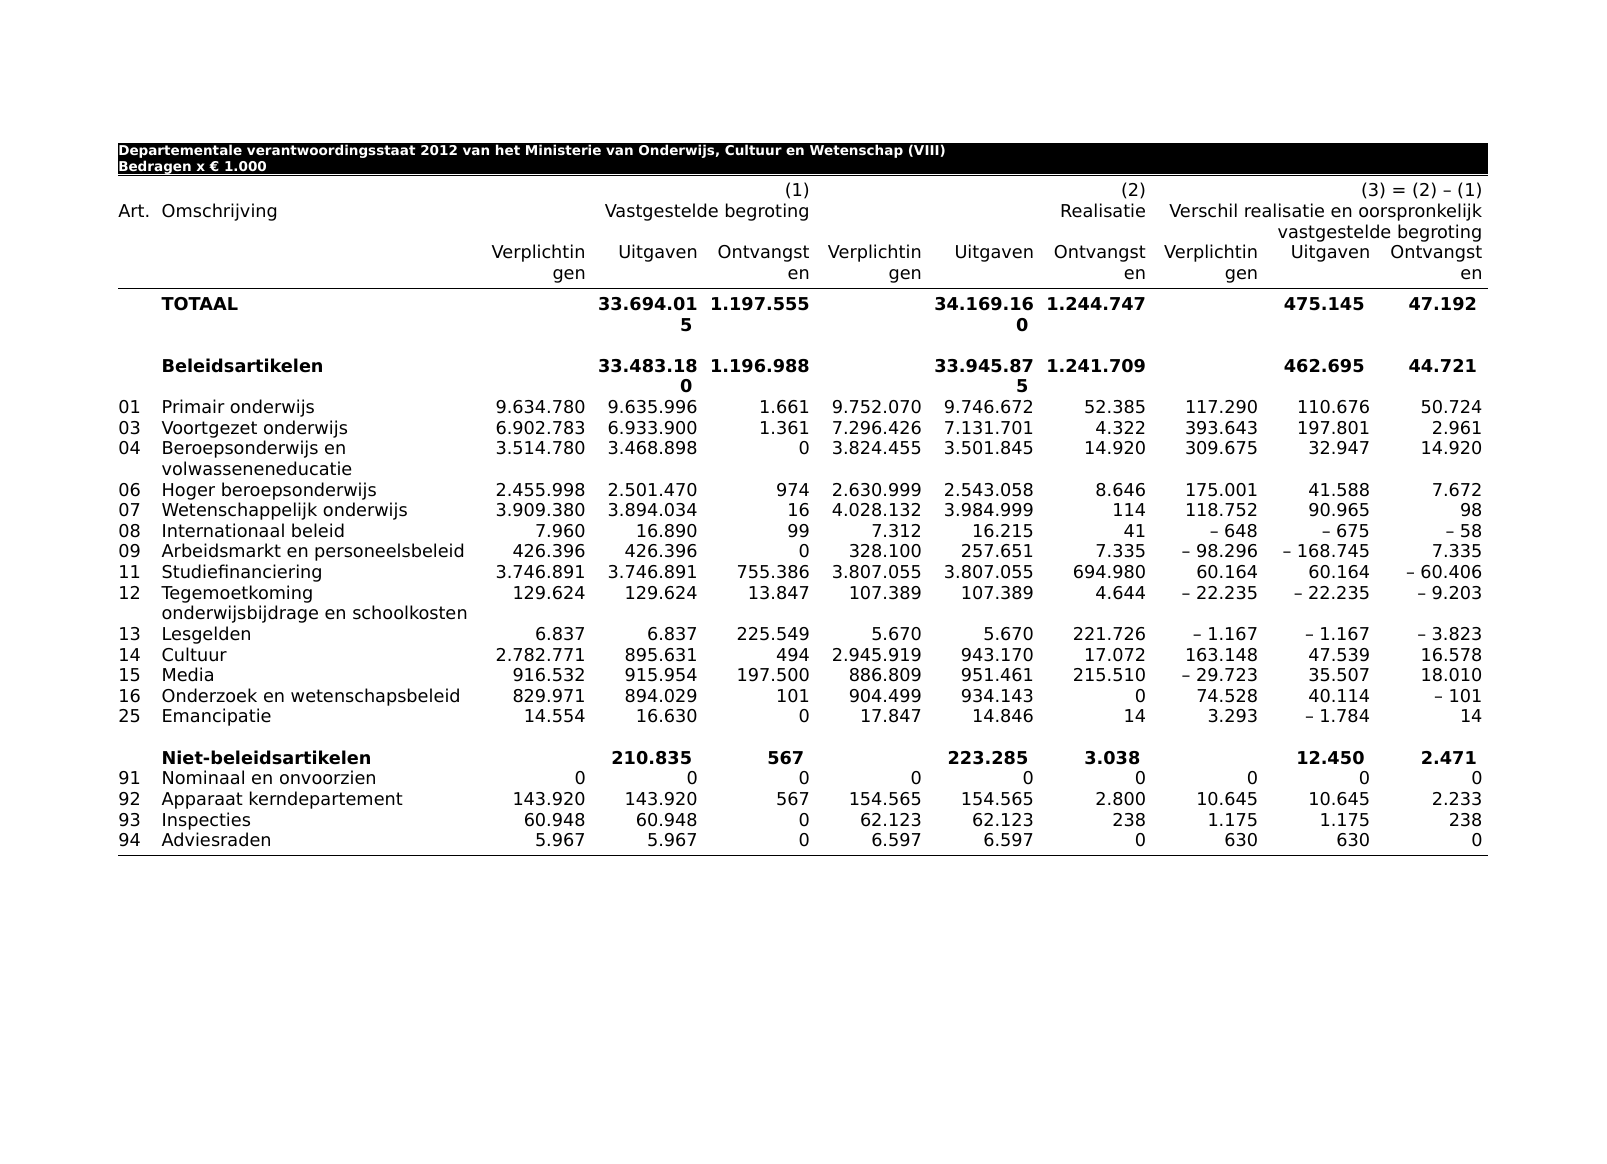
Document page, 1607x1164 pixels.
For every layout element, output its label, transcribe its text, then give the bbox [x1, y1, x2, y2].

table_cell 143.920 [479, 789, 591, 809]
table_cell 221.726 [1040, 624, 1152, 644]
table_cell Verschil realisatie en oorspronkelijk vastgestelde begroting [1152, 201, 1488, 242]
table_cell 2.455.998 [479, 480, 591, 500]
table_cell Inspecties [155, 810, 479, 830]
table_cell [815, 727, 927, 748]
table_cell [815, 335, 927, 356]
table_cell 328.100 [815, 541, 927, 562]
table_cell 1.661 [704, 397, 815, 418]
table_cell 06 [118, 480, 155, 500]
table_cell Art. [118, 201, 155, 242]
table_cell 91 [118, 768, 155, 789]
table_cell 904.499 [815, 686, 927, 706]
table_cell Omschrijving [155, 201, 479, 242]
table_cell 2.543.058 [928, 480, 1039, 500]
table_cell 915.954 [591, 665, 703, 686]
table_cell – 168.745 [1264, 541, 1376, 562]
table_cell (3) = (2) – (1) [1152, 176, 1488, 201]
table_cell 7.672 [1376, 480, 1488, 500]
table_cell 8.646 [1040, 480, 1152, 500]
table_cell 93 [118, 810, 155, 830]
table_cell 90.965 [1264, 500, 1376, 521]
table_cell 4.322 [1040, 418, 1152, 438]
table_cell Onderzoek en wetenschapsbeleid [155, 686, 479, 706]
table_cell 210.835 [591, 748, 703, 768]
table_cell 14 [118, 645, 155, 665]
table_cell 829.971 [479, 686, 591, 706]
table_cell 3.468.898 [591, 438, 703, 479]
table_cell 12.450 [1264, 748, 1376, 768]
table_cell [479, 356, 591, 397]
table_cell 11 [118, 562, 155, 583]
table_cell 567 [704, 789, 815, 809]
table_cell (2) [815, 176, 1152, 201]
table_cell 3.501.845 [928, 438, 1039, 479]
table_cell 143.920 [591, 789, 703, 809]
table_cell 426.396 [479, 541, 591, 562]
table_cell [1040, 727, 1152, 748]
table_cell 3.909.380 [479, 500, 591, 521]
table_cell 2.800 [1040, 789, 1152, 809]
table_cell 0 [815, 768, 927, 789]
table_cell 2.501.470 [591, 480, 703, 500]
table_cell 0 [1040, 830, 1152, 855]
table_cell 16 [118, 686, 155, 706]
table_cell 4.644 [1040, 583, 1152, 624]
table_cell TOTAAL [155, 289, 479, 335]
table_cell 16.890 [591, 521, 703, 541]
table_cell [704, 727, 815, 748]
table_cell – 29.723 [1152, 665, 1264, 686]
table_cell [118, 748, 155, 768]
table_cell 9.752.070 [815, 397, 927, 418]
table_cell 694.980 [1040, 562, 1152, 583]
table_cell 567 [704, 748, 815, 768]
table_cell 60.948 [591, 810, 703, 830]
table_cell 2.782.771 [479, 645, 591, 665]
table_cell 3.746.891 [479, 562, 591, 583]
table_cell 14 [1040, 706, 1152, 727]
table_cell 15 [118, 665, 155, 686]
table_cell 6.597 [928, 830, 1039, 855]
table_cell 114 [1040, 500, 1152, 521]
table_cell [479, 289, 591, 335]
table_cell 175.001 [1152, 480, 1264, 500]
table_cell [1152, 727, 1264, 748]
table_cell 08 [118, 521, 155, 541]
table_cell 99 [704, 521, 815, 541]
table_cell 0 [591, 768, 703, 789]
table_cell 0 [1376, 768, 1488, 789]
table_cell 35.507 [1264, 665, 1376, 686]
table_cell 34.169.160 [928, 289, 1039, 335]
table_cell 41.588 [1264, 480, 1376, 500]
table_cell – 60.406 [1376, 562, 1488, 583]
table_cell 154.565 [928, 789, 1039, 809]
table_cell 60.164 [1264, 562, 1376, 583]
table_cell [118, 727, 155, 748]
table_cell [118, 242, 155, 288]
table_cell 14 [1376, 706, 1488, 727]
table_cell Apparaat kerndepartement [155, 789, 479, 809]
table_cell 32.947 [1264, 438, 1376, 479]
table_cell Ontvangsten [1040, 242, 1152, 288]
table_cell 0 [1040, 768, 1152, 789]
table_cell 52.385 [1040, 397, 1152, 418]
table_cell 5.670 [815, 624, 927, 644]
table_cell [479, 335, 591, 356]
table_cell 475.145 [1264, 289, 1376, 335]
table_cell [1152, 289, 1264, 335]
table_cell [1040, 335, 1152, 356]
table_cell [815, 356, 927, 397]
table_cell 7.312 [815, 521, 927, 541]
table_cell 7.131.701 [928, 418, 1039, 438]
table_cell 1.196.988 [704, 356, 815, 397]
table_cell 18.010 [1376, 665, 1488, 686]
table_cell 14.920 [1376, 438, 1488, 479]
table_cell 117.290 [1152, 397, 1264, 418]
table_cell 16 [704, 500, 815, 521]
table_cell 0 [928, 768, 1039, 789]
table_cell 44.721 [1376, 356, 1488, 397]
table_cell Uitgaven [1264, 242, 1376, 288]
table_cell 0 [1264, 768, 1376, 789]
table_cell Wetenschappelijk onderwijs [155, 500, 479, 521]
table_cell 0 [704, 438, 815, 479]
table_cell 0 [1376, 830, 1488, 855]
table_cell Uitgaven [928, 242, 1039, 288]
table_cell Media [155, 665, 479, 686]
table_cell 4.028.132 [815, 500, 927, 521]
table_cell 951.461 [928, 665, 1039, 686]
table_cell Realisatie [815, 201, 1152, 242]
table_cell 163.148 [1152, 645, 1264, 665]
table_cell 6.597 [815, 830, 927, 855]
table_cell 974 [704, 480, 815, 500]
table_cell [155, 335, 479, 356]
table_cell [704, 335, 815, 356]
table_cell 101 [704, 686, 815, 706]
table_cell 934.143 [928, 686, 1039, 706]
table_cell 92 [118, 789, 155, 809]
table_cell Voortgezet onderwijs [155, 418, 479, 438]
table_cell Cultuur [155, 645, 479, 665]
table_cell 755.386 [704, 562, 815, 583]
table_cell 0 [704, 541, 815, 562]
table_cell 197.801 [1264, 418, 1376, 438]
table_cell 33.945.875 [928, 356, 1039, 397]
table_cell 1.175 [1152, 810, 1264, 830]
table_cell Beleidsartikelen [155, 356, 479, 397]
table_cell 6.837 [591, 624, 703, 644]
table_cell Niet-beleidsartikelen [155, 748, 479, 768]
table_cell 2.630.999 [815, 480, 927, 500]
table_cell 62.123 [815, 810, 927, 830]
table_cell 16.578 [1376, 645, 1488, 665]
table_cell [1152, 356, 1264, 397]
table_cell 01 [118, 397, 155, 418]
table_cell 16.215 [928, 521, 1039, 541]
table_cell 462.695 [1264, 356, 1376, 397]
table_cell – 22.235 [1152, 583, 1264, 624]
table_cell Verplichtingen [1152, 242, 1264, 288]
table_cell Lesgelden [155, 624, 479, 644]
table_cell Emancipatie [155, 706, 479, 727]
table_cell 223.285 [928, 748, 1039, 768]
table_cell 0 [704, 810, 815, 830]
table_cell 9.635.996 [591, 397, 703, 418]
table_cell 03 [118, 418, 155, 438]
table_cell 6.837 [479, 624, 591, 644]
table_cell Beroepsonderwijs en volwasseneneducatie [155, 438, 479, 479]
table_cell 630 [1264, 830, 1376, 855]
table_cell 0 [1040, 686, 1152, 706]
table_cell 50.724 [1376, 397, 1488, 418]
table_cell 14.920 [1040, 438, 1152, 479]
table_cell 74.528 [1152, 686, 1264, 706]
table_cell 0 [704, 768, 815, 789]
table_cell 309.675 [1152, 438, 1264, 479]
table_cell [591, 335, 703, 356]
table_cell 13 [118, 624, 155, 644]
table_cell 17.072 [1040, 645, 1152, 665]
table_cell Ontvangsten [1376, 242, 1488, 288]
table_cell 107.389 [815, 583, 927, 624]
table_cell 3.293 [1152, 706, 1264, 727]
table_cell 5.967 [479, 830, 591, 855]
table_cell [591, 727, 703, 748]
table_cell Ontvangsten [704, 242, 815, 288]
table_cell [1264, 727, 1376, 748]
table_cell [479, 727, 591, 748]
table_cell 5.967 [591, 830, 703, 855]
table_cell 7.960 [479, 521, 591, 541]
table_cell [118, 176, 155, 201]
table_cell 118.752 [1152, 500, 1264, 521]
table_cell 3.894.034 [591, 500, 703, 521]
table_cell – 648 [1152, 521, 1264, 541]
table_cell – 3.823 [1376, 624, 1488, 644]
table_cell 630 [1152, 830, 1264, 855]
table_cell 197.500 [704, 665, 815, 686]
table_cell [155, 727, 479, 748]
table_cell [1152, 335, 1264, 356]
table_cell 107.389 [928, 583, 1039, 624]
table_cell Adviesraden [155, 830, 479, 855]
table_cell 215.510 [1040, 665, 1152, 686]
table_cell Internationaal beleid [155, 521, 479, 541]
table_cell 12 [118, 583, 155, 624]
table_cell Vastgestelde begroting [479, 201, 815, 242]
table_cell 10.645 [1264, 789, 1376, 809]
table_cell – 1.167 [1264, 624, 1376, 644]
table_cell 41 [1040, 521, 1152, 541]
table_cell – 1.784 [1264, 706, 1376, 727]
table_cell Arbeidsmarkt en personeelsbeleid [155, 541, 479, 562]
table_cell (1) [479, 176, 815, 201]
table_cell 916.532 [479, 665, 591, 686]
table_cell 3.984.999 [928, 500, 1039, 521]
table_cell 494 [704, 645, 815, 665]
table_cell 154.565 [815, 789, 927, 809]
table_cell [1376, 727, 1488, 748]
table_cell 225.549 [704, 624, 815, 644]
table_cell 14.554 [479, 706, 591, 727]
table_cell [118, 289, 155, 335]
table_cell [118, 356, 155, 397]
table_cell [1152, 748, 1264, 768]
table_cell 16.630 [591, 706, 703, 727]
table_cell Studiefinanciering [155, 562, 479, 583]
table_cell 895.631 [591, 645, 703, 665]
table_cell 25 [118, 706, 155, 727]
table_cell Primair onderwijs [155, 397, 479, 418]
table_cell 3.807.055 [928, 562, 1039, 583]
table_cell – 9.203 [1376, 583, 1488, 624]
table_cell 393.643 [1152, 418, 1264, 438]
table_cell 3.038 [1040, 748, 1152, 768]
table_cell [155, 176, 479, 201]
table_cell 1.197.555 [704, 289, 815, 335]
table_cell 3.807.055 [815, 562, 927, 583]
table_cell [155, 242, 479, 288]
table_cell 10.645 [1152, 789, 1264, 809]
table_cell [1264, 335, 1376, 356]
table_cell 3.746.891 [591, 562, 703, 583]
table_cell – 98.296 [1152, 541, 1264, 562]
table_cell 0 [479, 768, 591, 789]
table_cell Tegemoetkoming onderwijsbijdrage en schoolkosten [155, 583, 479, 624]
table_cell [815, 289, 927, 335]
table_cell 2.961 [1376, 418, 1488, 438]
table_cell 94 [118, 830, 155, 855]
table_header Departementale verantwoordingsstaat 2012 van het Ministerie van Onderwijs, Cultuur en Wetenschap (VIII) Bedragen x € 1.000 [118, 143, 1488, 174]
table_cell 6.933.900 [591, 418, 703, 438]
table_cell 04 [118, 438, 155, 479]
table_cell 60.948 [479, 810, 591, 830]
table_cell [928, 727, 1039, 748]
table_cell 0 [704, 830, 815, 855]
table_cell 7.296.426 [815, 418, 927, 438]
table_cell 257.651 [928, 541, 1039, 562]
table_cell 1.241.709 [1040, 356, 1152, 397]
table_cell 60.164 [1152, 562, 1264, 583]
table_cell – 58 [1376, 521, 1488, 541]
table_cell Hoger beroepsonderwijs [155, 480, 479, 500]
table_cell 2.233 [1376, 789, 1488, 809]
table_cell 1.175 [1264, 810, 1376, 830]
table_cell 894.029 [591, 686, 703, 706]
table_cell 33.483.180 [591, 356, 703, 397]
table_cell 7.335 [1376, 541, 1488, 562]
table_cell Uitgaven [591, 242, 703, 288]
table_cell 40.114 [1264, 686, 1376, 706]
table_cell 426.396 [591, 541, 703, 562]
table_cell 9.746.672 [928, 397, 1039, 418]
table_cell Verplichtingen [479, 242, 591, 288]
table_cell [118, 335, 155, 356]
table_cell [1376, 335, 1488, 356]
table_cell 62.123 [928, 810, 1039, 830]
table_cell 07 [118, 500, 155, 521]
table_cell 943.170 [928, 645, 1039, 665]
table_cell 3.824.455 [815, 438, 927, 479]
table_cell 129.624 [479, 583, 591, 624]
table_cell 238 [1376, 810, 1488, 830]
table_cell 0 [1152, 768, 1264, 789]
table_cell [479, 748, 591, 768]
table_cell 238 [1040, 810, 1152, 830]
table_cell – 675 [1264, 521, 1376, 541]
table_cell Nominaal en onvoorzien [155, 768, 479, 789]
table_cell 13.847 [704, 583, 815, 624]
table_cell [928, 335, 1039, 356]
table_cell 2.471 [1376, 748, 1488, 768]
table_cell – 22.235 [1264, 583, 1376, 624]
table_cell 1.361 [704, 418, 815, 438]
table_cell 129.624 [591, 583, 703, 624]
table_cell 09 [118, 541, 155, 562]
table_cell 0 [704, 706, 815, 727]
table_cell 5.670 [928, 624, 1039, 644]
table_cell [815, 748, 927, 768]
table_cell 47.539 [1264, 645, 1376, 665]
table_cell 14.846 [928, 706, 1039, 727]
table_cell 47.192 [1376, 289, 1488, 335]
table_cell – 1.167 [1152, 624, 1264, 644]
table_cell 7.335 [1040, 541, 1152, 562]
table_cell – 101 [1376, 686, 1488, 706]
table_cell 1.244.747 [1040, 289, 1152, 335]
table_cell 17.847 [815, 706, 927, 727]
table_cell 3.514.780 [479, 438, 591, 479]
table_cell 9.634.780 [479, 397, 591, 418]
table_cell 98 [1376, 500, 1488, 521]
table_cell 6.902.783 [479, 418, 591, 438]
table_cell 2.945.919 [815, 645, 927, 665]
table_cell 33.694.015 [591, 289, 703, 335]
table_cell 886.809 [815, 665, 927, 686]
table_cell 110.676 [1264, 397, 1376, 418]
table_cell Verplichtingen [815, 242, 927, 288]
